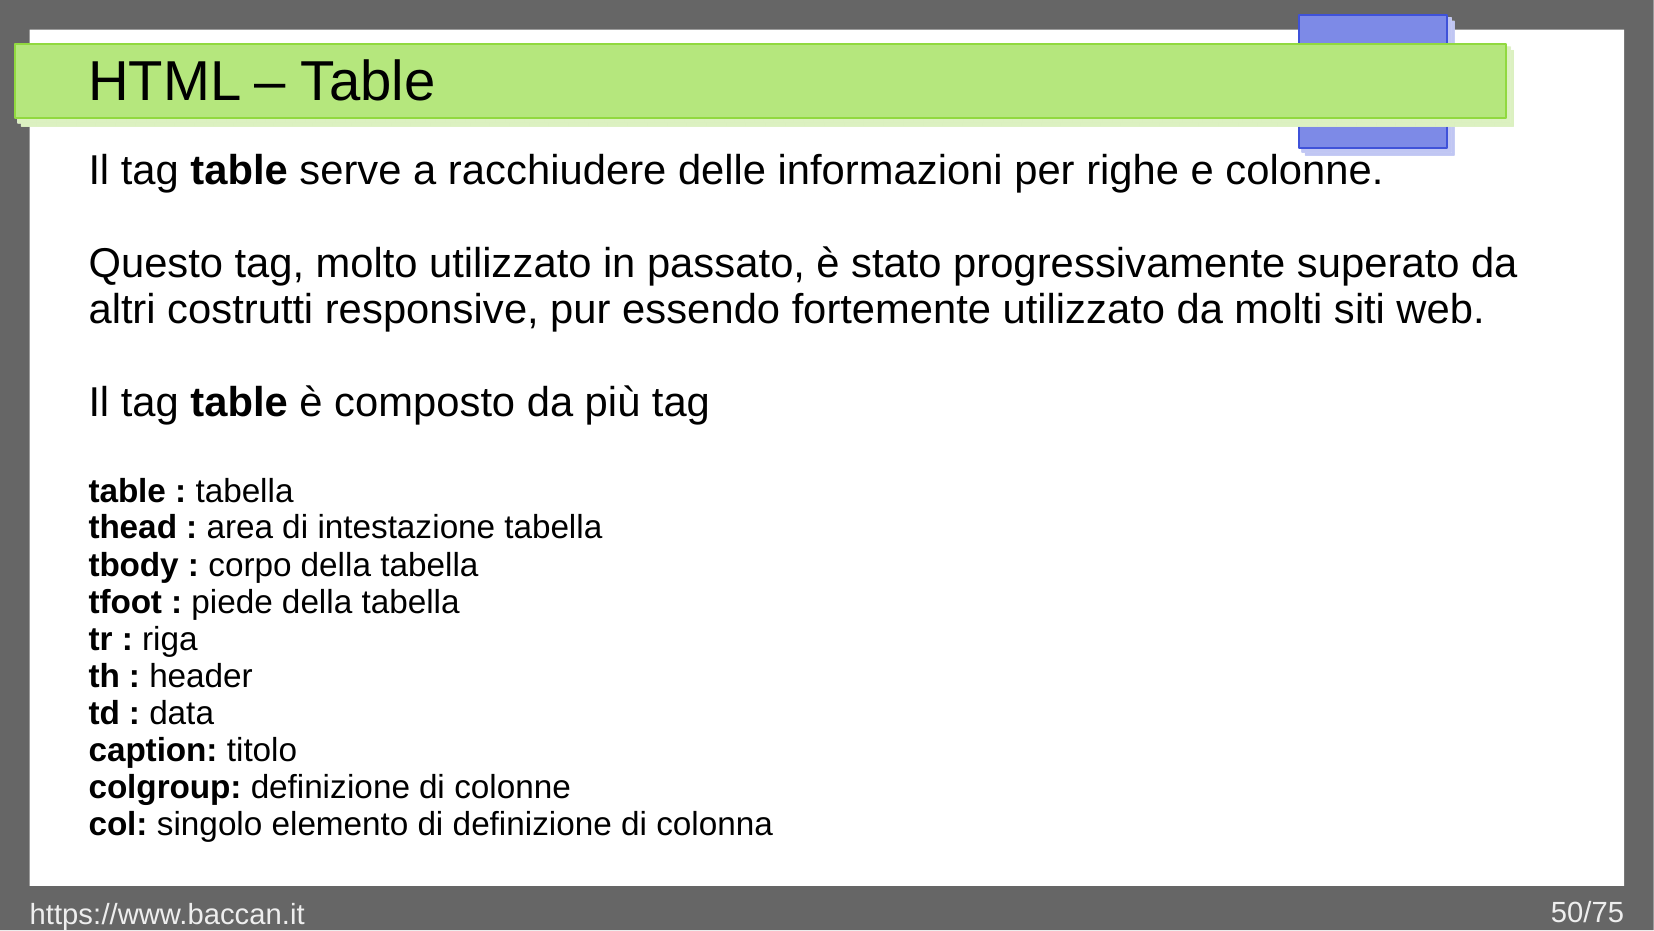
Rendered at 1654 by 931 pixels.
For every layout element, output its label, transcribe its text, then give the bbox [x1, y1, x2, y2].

title HTML – Table [88, 44, 1506, 119]
text_box Il tag table serve a racchiudere delle informazioni per righe e colonne. Questo tag, molto utilizzato in passato, è stato progressivamente superato da altri costrutti responsive, pur essendo fortemente utilizzato da molti siti web. Il tag table è composto da più tag table : tabella thead : area di intestazione tabella tbody : corpo della tabella tfoot : piede della tabella tr : riga th : header td : data caption: titolo colgroup: definizione di colonne col: singolo elemento di definizione di colonna [88, 146, 1565, 843]
